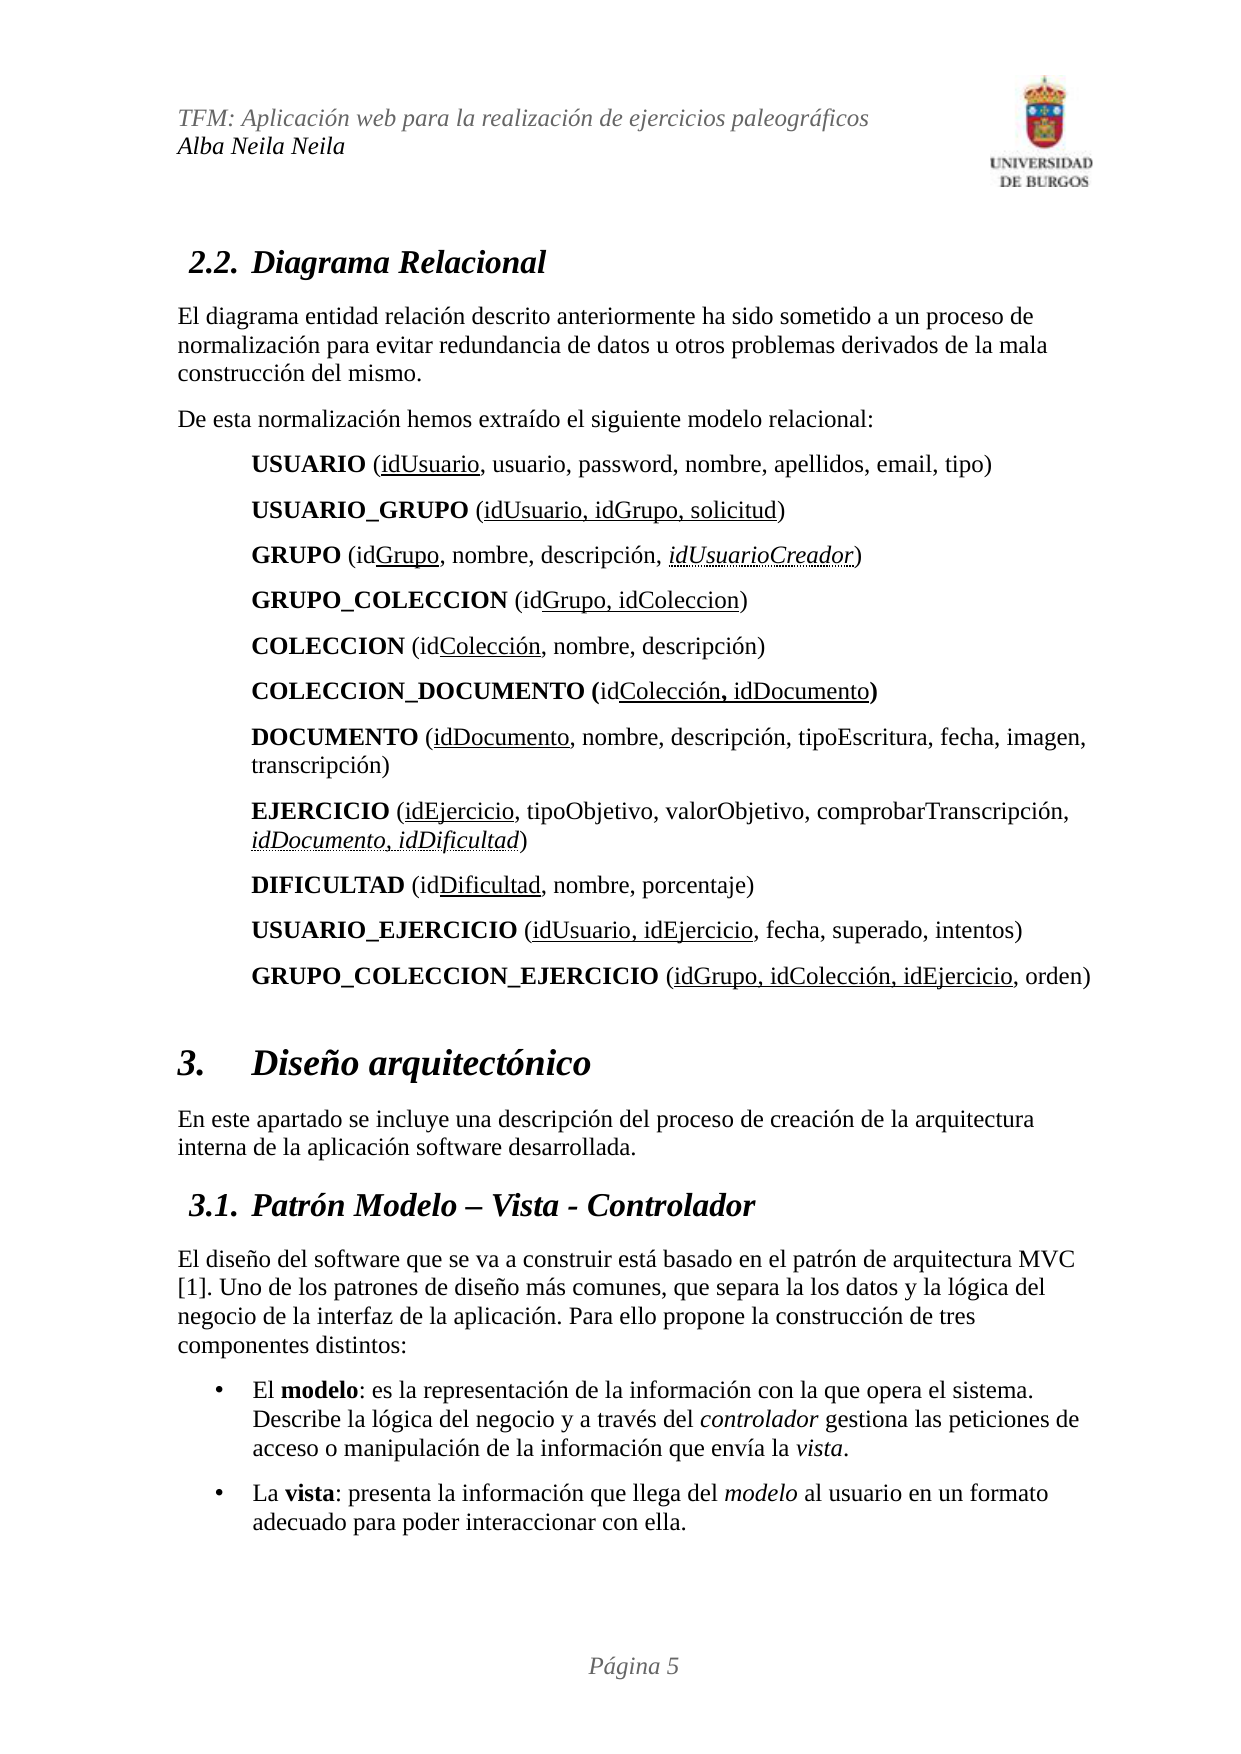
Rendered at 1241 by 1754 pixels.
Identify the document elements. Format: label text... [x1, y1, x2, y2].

text De esta normalización hemos extraído el siguiente modelo relacional: [177, 404, 1092, 433]
subtitle Diagrama Relacional [189, 242, 1092, 280]
picture [990, 75, 1093, 187]
text En este apartado se incluye una descripción del proceso de creación de la arquitectura interna de la aplicación software desarrollada. [177, 1104, 1092, 1161]
text USUARIO_EJERCICIO (idUsuario, idEjercicio, fecha, superado, intentos) [251, 916, 1092, 944]
list La vista: presenta la información que llega del modelo al usuario en un formato adecuado para poder interaccionar con ella. [215, 1478, 1092, 1536]
text COLECCION_DOCUMENTO (idColección, idDocumento) [251, 676, 1092, 705]
subtitle Patrón Modelo – Vista - Controlador [189, 1185, 1092, 1223]
text El diseño del software que se va a construir está basado en el patrón de arquitectura MVC [1]. Uno de los patrones de diseño más comunes, que separa la los datos y la lógica del negocio de la interfaz de la aplicación. Para ello propone la construcción de tres componentes distintos: [177, 1244, 1092, 1359]
text DOCUMENTO (idDocumento, nombre, descripción, tipoEscritura, fecha, imagen, transcripción) [251, 722, 1092, 779]
text GRUPO_COLECCION (idGrupo, idColeccion) [251, 586, 1092, 614]
subtitle Diseño arquitectónico [177, 1040, 1092, 1083]
text USUARIO (idUsuario, usuario, password, nombre, apellidos, email, tipo) [251, 449, 1092, 478]
text GRUPO_COLECCION_EJERCICIO (idGrupo, idColección, idEjercicio, orden) [251, 961, 1092, 990]
list El modelo: es la representación de la información con la que opera el sistema. Describe la lógica del negocio y a través del controlador gestiona las peticiones de acceso o manipulación de la información que envía la vista. [215, 1375, 1092, 1462]
text EJERCICIO (idEjercicio, tipoObjetivo, valorObjetivo, comprobarTranscripción, idDocumento, idDificultad) [251, 796, 1092, 853]
text USUARIO_GRUPO (idUsuario, idGrupo, solicitud) [251, 495, 1092, 523]
text GRUPO (idGrupo, nombre, descripción, idUsuarioCreador) [251, 540, 1092, 569]
text El diagrama entidad relación descrito anteriormente ha sido sometido a un proceso de normalización para evitar redundancia de datos u otros problemas derivados de la mala construcción del mismo. [177, 301, 1092, 387]
text DIFICULTAD (idDificultad, nombre, porcentaje) [251, 870, 1092, 899]
text COLECCION (idColección, nombre, descripción) [251, 631, 1092, 660]
